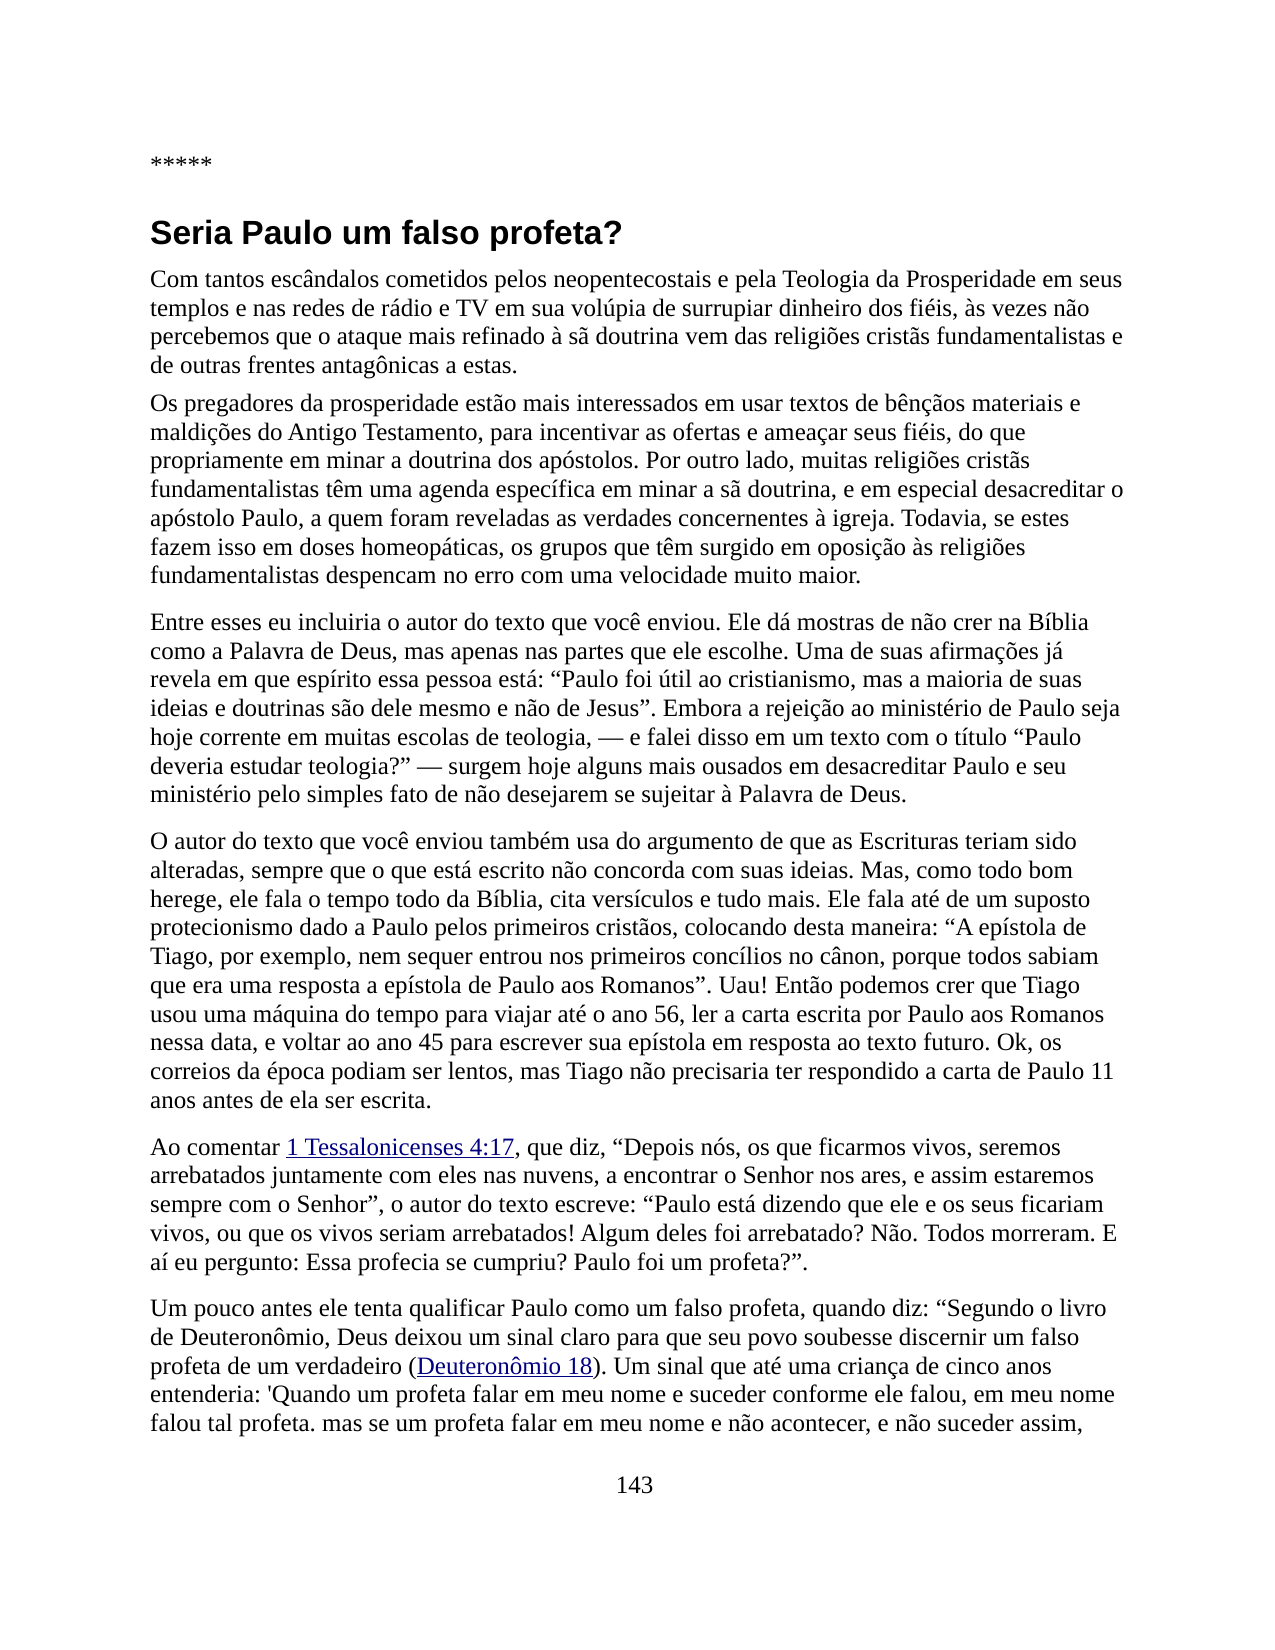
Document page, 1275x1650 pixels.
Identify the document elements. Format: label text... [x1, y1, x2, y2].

text O autor do texto que você enviou também usa do argumento de que as Escrituras teriam sido alteradas, sempre que o que está escrito não concorda com suas ideias. Mas, como todo bom herege, ele fala o tempo todo da Bíblia, cita versículos e tudo mais. Ele fala até de um suposto protecionismo dado a Paulo pelos primeiros cristãos, colocando desta maneira: “A epístola de Tiago, por exemplo, nem sequer entrou nos primeiros concílios no cânon, porque todos sabiam que era uma resposta a epístola de Paulo aos Romanos”. Uau! Então podemos crer que Tiago usou uma máquina do tempo para viajar até o ano 56, ler a carta escrita por Paulo aos Romanos nessa data, e voltar ao ano 45 para escrever sua epístola em resposta ao texto futuro. Ok, os correios da época podiam ser lentos, mas Tiago não precisaria ter respondido a carta de Paulo 11 anos antes de ela ser escrita. [150, 826, 1125, 1114]
text Com tantos escândalos cometidos pelos neopentecostais e pela Teologia da Prosperidade em seus templos e nas redes de rádio e TV em sua volúpia de surrupiar dinheiro dos fiéis, às vezes não percebemos que o ataque mais refinado à sã doutrina vem das religiões cristãs fundamentalistas e de outras frentes antagônicas a estas. [150, 264, 1125, 379]
text ***** [150, 150, 1125, 179]
text Ao comentar 1 Tessalonicenses 4:17, que diz, “Depois nós, os que ficarmos vivos, seremos arrebatados juntamente com eles nas nuvens, a encontrar o Senhor nos ares, e assim estaremos sempre com o Senhor”, o autor do texto escreve: “Paulo está dizendo que ele e os seus ficariam vivos, ou que os vivos seriam arrebatados! Algum deles foi arrebatado? Não. Todos morreram. E aí eu pergunto: Essa profecia se cumpriu? Paulo foi um profeta?”. [150, 1132, 1125, 1275]
text Entre esses eu incluiria o autor do texto que você enviou. Ele dá mostras de não crer na Bíblia como a Palavra de Deus, mas apenas nas partes que ele escolhe. Uma de suas afirmações já revela em que espírito essa pessoa está: “Paulo foi útil ao cristianismo, mas a maioria de suas ideias e doutrinas são dele mesmo e não de Jesus”. Embora a rejeição ao ministério de Paulo seja hoje corrente em muitas escolas de teologia, — e falei disso em um texto com o título “Paulo deveria estudar teologia?” — surgem hoje alguns mais ousados em desacreditar Paulo e seu ministério pelo simples fato de não desejarem se sujeitar à Palavra de Deus. [150, 607, 1125, 808]
text Os pregadores da prosperidade estão mais interessados em usar textos de bênçãos materiais e maldições do Antigo Testamento, para incentivar as ofertas e ameaçar seus fiéis, do que propriamente em minar a doutrina dos apóstolos. Por outro lado, muitas religiões cristãs fundamentalistas têm uma agenda específica em minar a sã doutrina, e em especial desacreditar o apóstolo Paulo, a quem foram reveladas as verdades concernentes à igreja. Todavia, se estes fazem isso em doses homeopáticas, os grupos que têm surgido em oposição às religiões fundamentalistas despencam no erro com uma velocidade muito maior. [150, 388, 1125, 589]
subtitle Seria Paulo um falso profeta? [150, 213, 1125, 251]
text Um pouco antes ele tenta qualificar Paulo como um falso profeta, quando diz: “Segundo o livro de Deuteronômio, Deus deixou um sinal claro para que seu povo soubesse discernir um falso profeta de um verdadeiro (Deuteronômio 18). Um sinal que até uma criança de cinco anos entenderia: 'Quando um profeta falar em meu nome e suceder conforme ele falou, em meu nome falou tal profeta. mas se um profeta falar em meu nome e não acontecer, e não suceder assim, [150, 1293, 1125, 1437]
